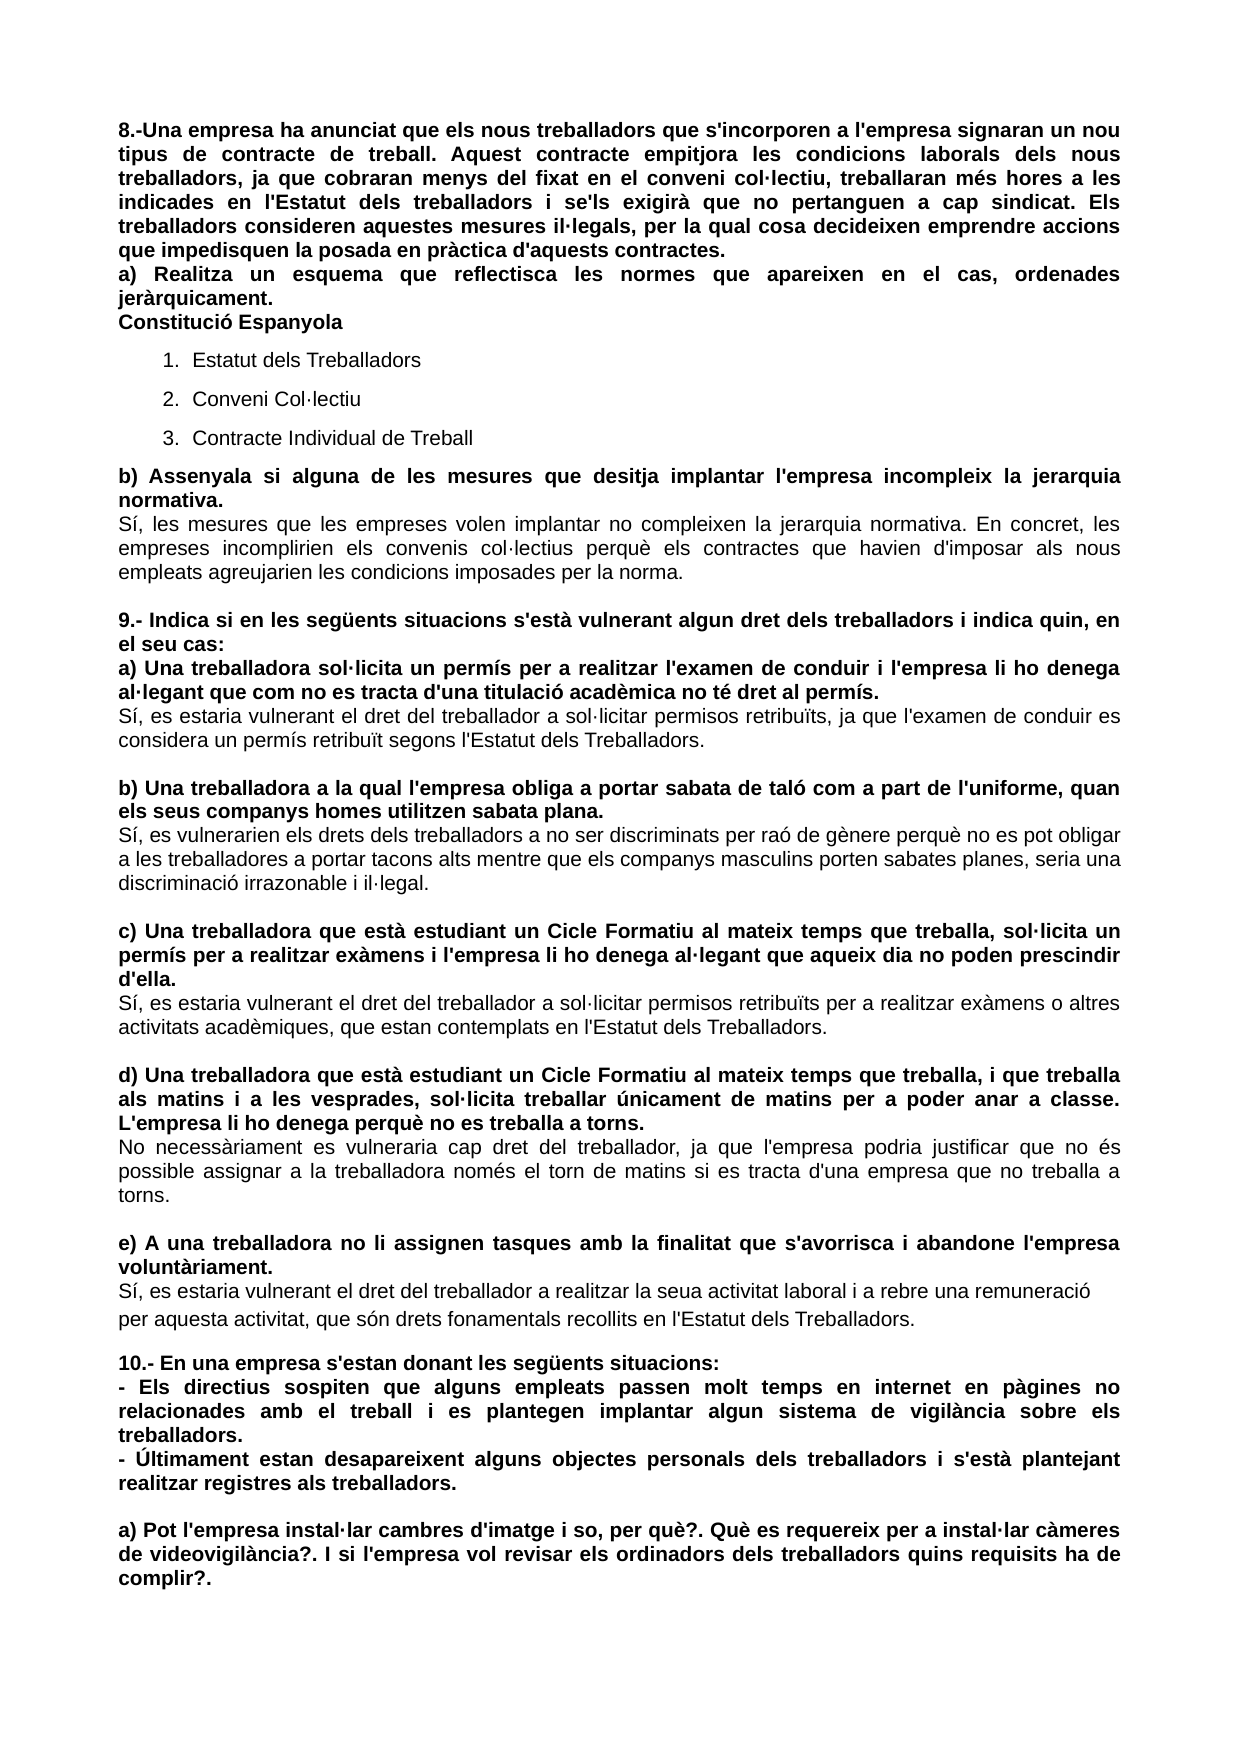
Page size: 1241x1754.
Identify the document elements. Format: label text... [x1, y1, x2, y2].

text b) Assenyala si alguna de les mesures que desitja implantar l'empresa incompleix la jerarquia normativa. [118, 464, 1122, 512]
text 8.-Una empresa ha anunciat que els nous treballadors que s'incorporen a l'empresa signaran un nou tipus de contracte de treball. Aquest contracte empitjora les condicions laborals dels nous treballadors, ja que cobraran menys del fixat en el conveni col·lectiu, treballaran més hores a les indicades en l'Estatut dels treballadors i se'ls exigirà que no pertanguen a cap sindicat. Els treballadors consideren aquestes mesures il·legals, per la qual cosa decideixen emprendre accions que impedisquen la posada en pràctica d'aquests contractes. [118, 118, 1122, 262]
text No necessàriament es vulneraria cap dret del treballador, ja que l'empresa podria justificar que no és possible assignar a la treballadora només el torn de matins si es tracta d'una empresa que no treballa a torns. [118, 1135, 1122, 1207]
text b) Una treballadora a la qual l'empresa obliga a portar sabata de taló com a part de l'uniforme, quan els seus companys homes utilitzen sabata plana. [118, 775, 1122, 823]
list Conveni Col·lectiu [162, 387, 1122, 411]
text Sí, les mesures que les empreses volen implantar no compleixen la jerarquia normativa. En concret, les empreses incomplirien els convenis col·lectius perquè els contractes que havien d'imposar als nous empleats agreujarien les condicions imposades per la norma. [118, 512, 1122, 584]
text Sí, es vulnerarien els drets dels treballadors a no ser discriminats per raó de gènere perquè no es pot obligar a les treballadores a portar tacons alts mentre que els companys masculins porten sabates planes, seria una discriminació irrazonable i il·legal. [118, 823, 1122, 895]
text a) Una treballadora sol·licita un permís per a realitzar l'examen de conduir i l'empresa li ho denega al·legant que com no es tracta d'una titulació acadèmica no té dret al permís. [118, 656, 1122, 703]
text a) Realitza un esquema que reflectisca les normes que apareixen en el cas, ordenades jeràrquicament. [118, 262, 1122, 310]
text a) Pot l'empresa instal·lar cambres d'imatge i so, per què?. Què es requereix per a instal·lar càmeres de videovigilància?. I si l'empresa vol revisar els ordinadors dels treballadors quins requisits ha de complir?. [118, 1518, 1122, 1590]
text Constitució Espanyola [118, 310, 1122, 334]
text Sí, es estaria vulnerant el dret del treballador a realitzar la seua activitat laboral i a rebre una remuneració per aquesta activitat, que són drets fonamentals recollits en l'Estatut dels Treballadors. [118, 1278, 1122, 1331]
text d) Una treballadora que està estudiant un Cicle Formatiu al mateix temps que treballa, i que treballa als matins i a les vesprades, sol·licita treballar únicament de matins per a poder anar a classe. L'empresa li ho denega perquè no es treballa a torns. [118, 1063, 1122, 1135]
text 9.- Indica si en les següents situacions s'està vulnerant algun dret dels treballadors i indica quin, en el seu cas: [118, 608, 1122, 656]
text - Últimament estan desapareixent alguns objectes personals dels treballadors i s'està plantejant realitzar registres als treballadors. [118, 1446, 1122, 1494]
text e) A una treballadora no li assignen tasques amb la finalitat que s'avorrisca i abandone l'empresa voluntàriament. [118, 1231, 1122, 1278]
text Sí, es estaria vulnerant el dret del treballador a sol·licitar permisos retribuïts per a realitzar exàmens o altres activitats acadèmiques, que estan contemplats en l'Estatut dels Treballadors. [118, 991, 1122, 1039]
text Sí, es estaria vulnerant el dret del treballador a sol·licitar permisos retribuïts, ja que l'examen de conduir es considera un permís retribuït segons l'Estatut dels Treballadors. [118, 703, 1122, 751]
list Estatut dels Treballadors [162, 348, 1122, 372]
text c) Una treballadora que està estudiant un Cicle Formatiu al mateix temps que treballa, sol·licita un permís per a realitzar exàmens i l'empresa li ho denega al·legant que aqueix dia no poden prescindir d'ella. [118, 919, 1122, 991]
text - Els directius sospiten que alguns empleats passen molt temps en internet en pàgines no relacionades amb el treball i es plantegen implantar algun sistema de vigilància sobre els treballadors. [118, 1374, 1122, 1446]
list Contracte Individual de Treball [162, 425, 1122, 449]
text 10.- En una empresa s'estan donant les següents situacions: [118, 1351, 1122, 1374]
